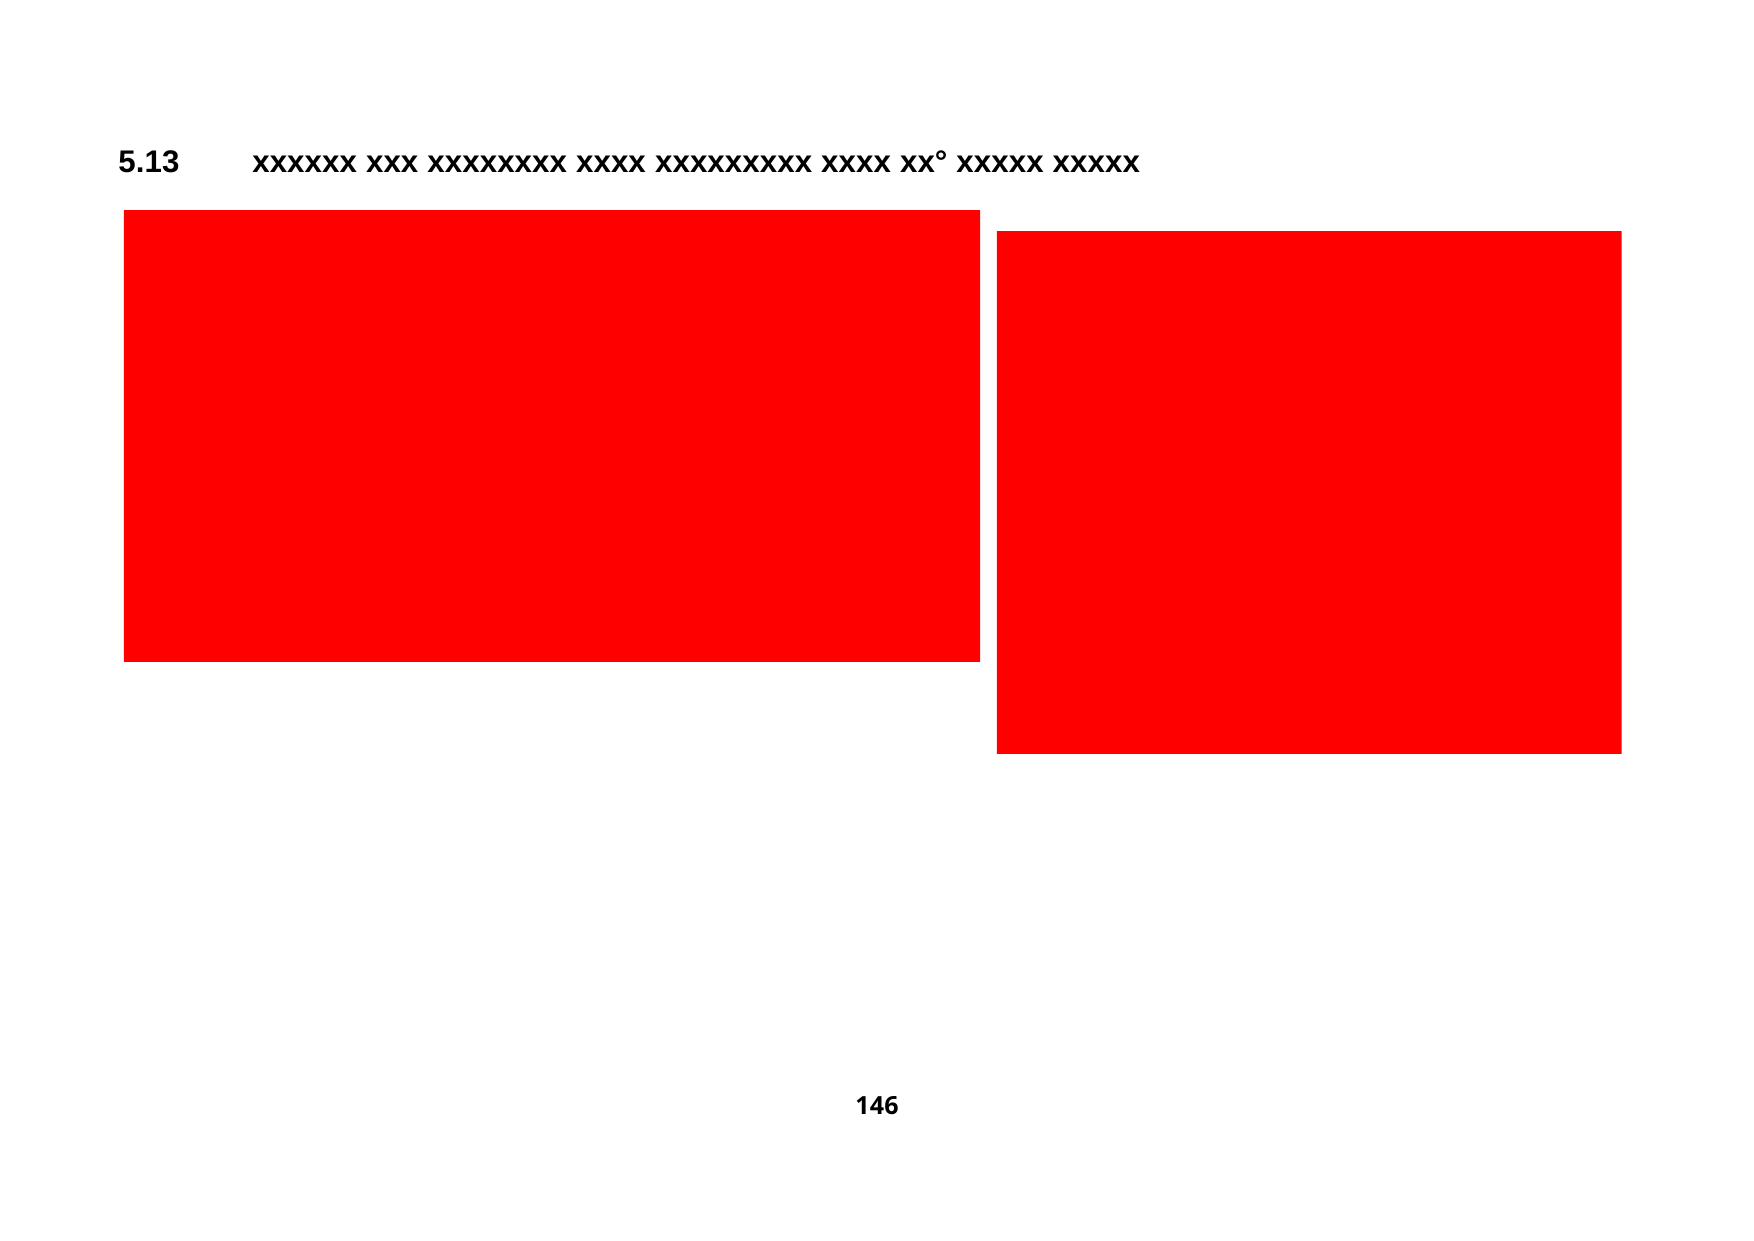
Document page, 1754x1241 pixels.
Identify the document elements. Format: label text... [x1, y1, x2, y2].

picture [123, 210, 980, 662]
subtitle xxxxxx xxx xxxxxxxx xxxx xxxxxxxxx xxxx xx° xxxxx xxxxx [118, 143, 1636, 179]
picture [996, 231, 1622, 754]
